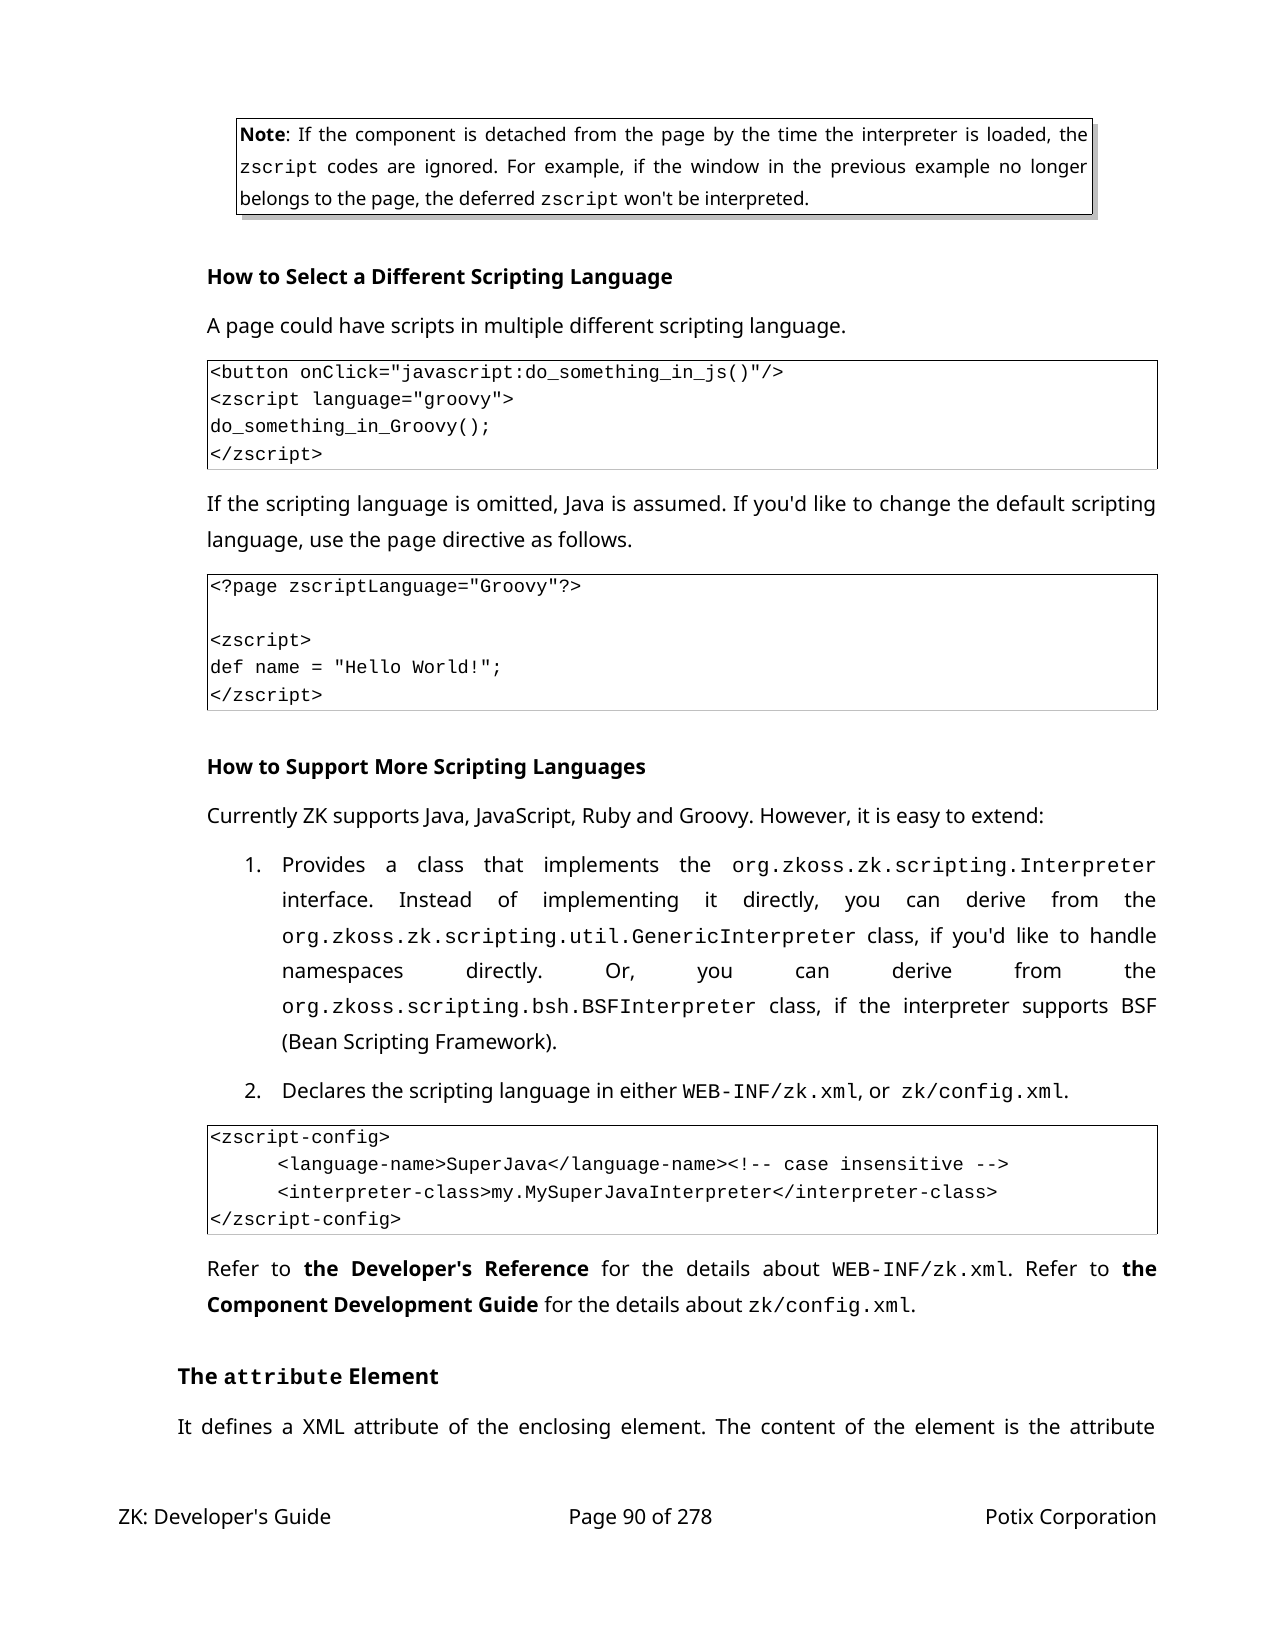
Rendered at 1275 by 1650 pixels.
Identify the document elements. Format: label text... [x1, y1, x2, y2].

text </zscript> [208, 442, 1157, 469]
text Refer to the Developer's Reference for the details about WEB-INF/zk.xml. Refer to the Component Development Guide for the details about zk/config.xml. [207, 1254, 1157, 1319]
text <language-name>SuperJava</language-name><!-- case insensitive --> [208, 1152, 1157, 1177]
text </zscript-config> [208, 1207, 1157, 1234]
text <interpreter-class>my.MySuperJavaInterpreter</interpreter-class> [208, 1179, 1157, 1204]
subtitle The attribute Element [177, 1361, 1157, 1391]
text A page could have scripts in multiple different scripting language. [207, 311, 1157, 339]
list Provides a class that implements the org.zkoss.zk.scripting.Interpreter interface. Instead of implementing it directly, you can derive from the org.zkoss.zk.scripting.util.GenericInterpreter class, if you'd like to handle namespaces directly. Or, you can derive from the org.zkoss.scripting.bsh.BSFInterpreter class, if the interpreter supports BSF (Bean Scripting Framework). [244, 850, 1157, 1055]
text <?page zscriptLanguage="Groovy"?> [208, 575, 1157, 598]
text def name = "Hello World!"; [208, 655, 1157, 680]
subtitle How to Select a Different Scripting Language [207, 262, 1157, 291]
text Note: If the component is detached from the page by the time the interpreter is loaded, the zscript codes are ignored. For example, if the window in the previous example no longer belongs to the page, the deferred zscript won't be interpreted. [237, 119, 1092, 214]
list Declares the scripting language in either WEB-INF/zk.xml, or zk/config.xml. [244, 1076, 1157, 1104]
text <button onClick="javascript:do_something_in_js()"/> [208, 361, 1157, 384]
text <zscript language="groovy"> [208, 387, 1157, 411]
text do_something_in_Groovy(); [208, 414, 1157, 439]
text It defines a XML attribute of the enclosing element. The content of the element is the attribute [177, 1412, 1157, 1440]
text <zscript> [208, 628, 1157, 652]
text <zscript-config> [208, 1126, 1157, 1149]
text </zscript> [208, 683, 1157, 710]
text Currently ZK supports Java, JavaScript, Ruby and Groovy. However, it is easy to extend: [207, 801, 1157, 829]
text If the scripting language is omitted, Java is assumed. If you'd like to change the default scripting language, use the page directive as follows. [207, 489, 1157, 553]
subtitle How to Support More Scripting Languages [207, 752, 1157, 781]
